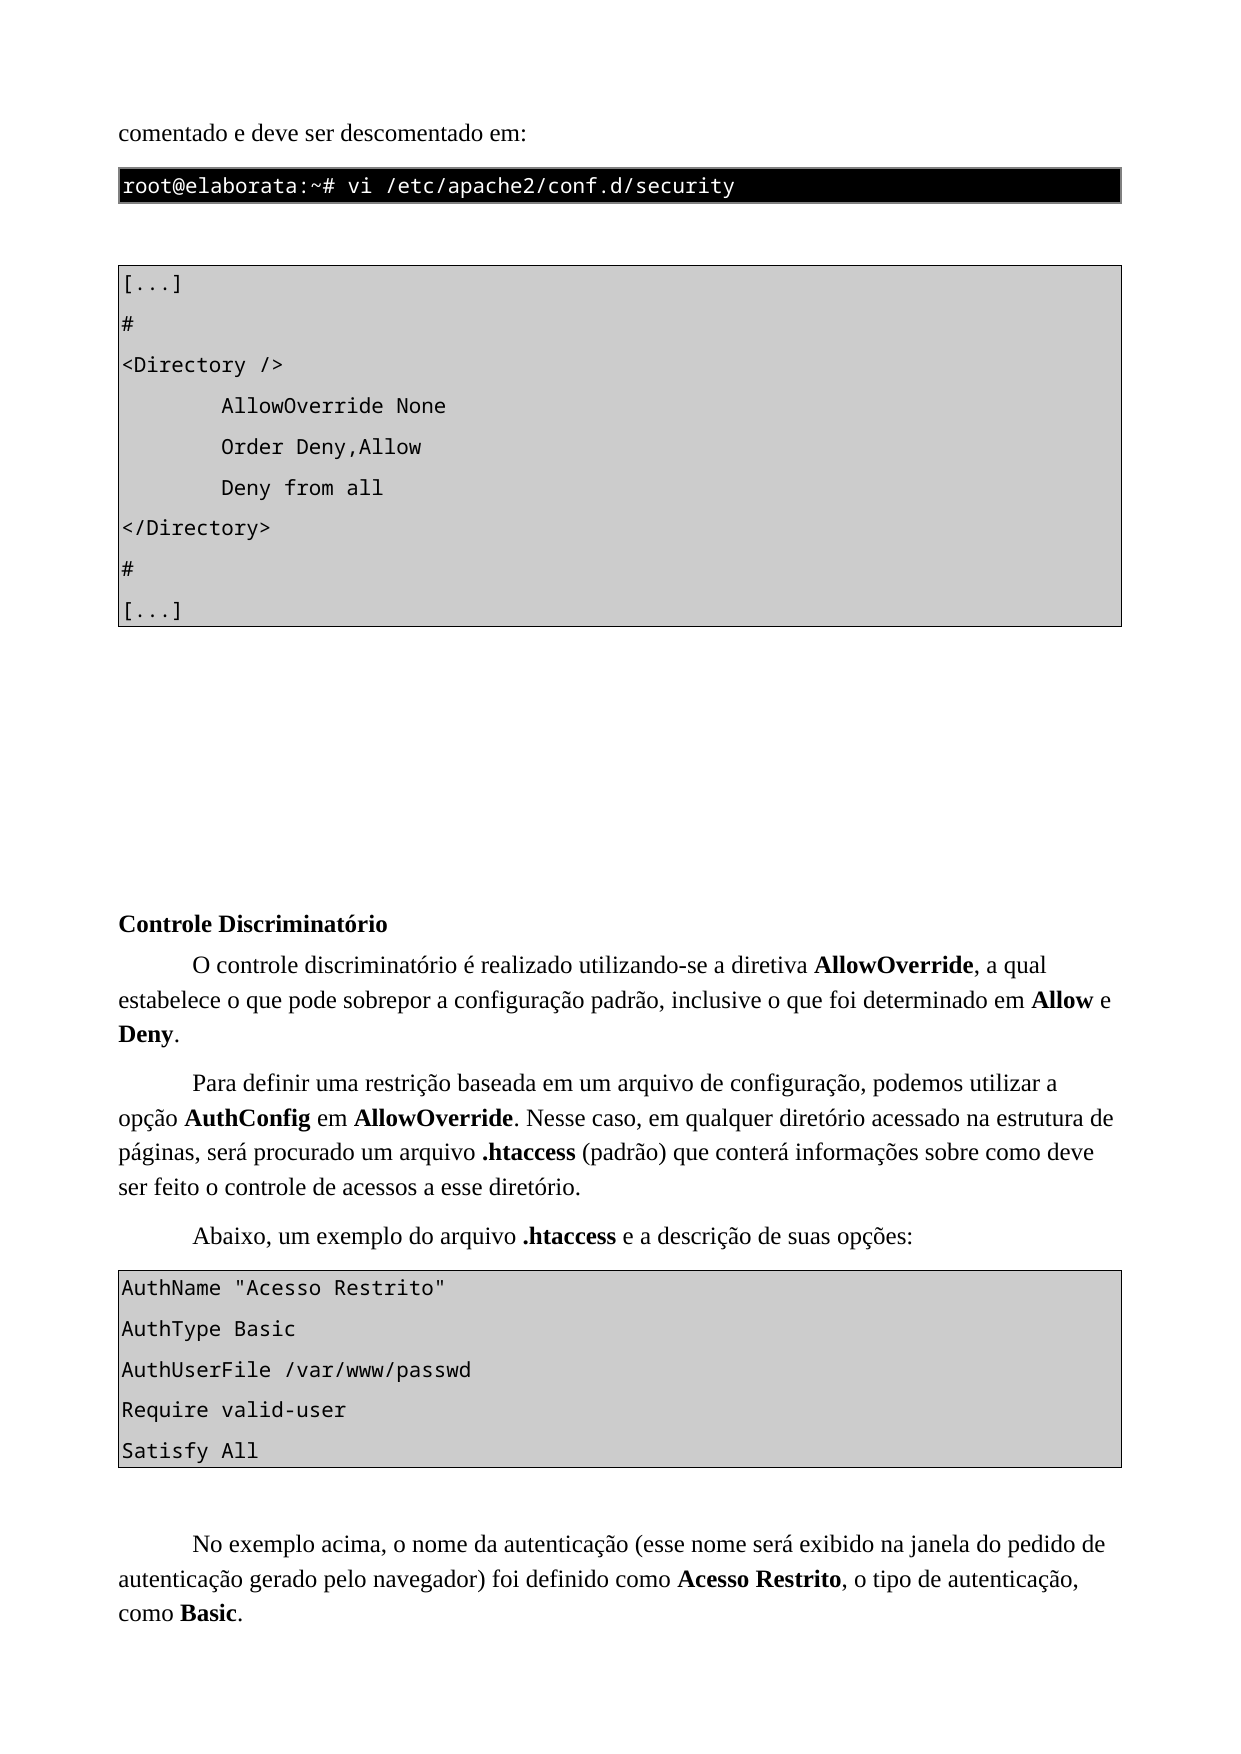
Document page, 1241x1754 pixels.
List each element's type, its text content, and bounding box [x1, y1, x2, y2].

text <Directory /> [119, 347, 1121, 379]
text O controle discriminatório é realizado utilizando-se a diretiva AllowOverride, a qual estabelece o que pode sobrepor a configuração padrão, inclusive o que foi determinado em Allow e Deny. [118, 950, 1122, 1048]
text # [119, 306, 1121, 338]
text comentado e deve ser descomentado em: [118, 118, 1122, 147]
text Order Deny,Allow [119, 429, 1121, 460]
text AuthType Basic [119, 1311, 1121, 1342]
text Deny from all [119, 469, 1121, 501]
text AuthUserFile /var/www/passwd [119, 1352, 1121, 1383]
text [...] [119, 266, 1121, 297]
subtitle Controle Discriminatório [118, 909, 1122, 938]
text No exemplo acima, o nome da autenticação (esse nome será exibido na janela do pedido de autenticação gerado pelo navegador) foi definido como Acesso Restrito, o tipo de autenticação, como Basic. [118, 1529, 1122, 1627]
text AllowOverride None [119, 388, 1121, 419]
text Require valid-user [119, 1392, 1121, 1424]
text Para definir uma restrição baseada em um arquivo de configuração, podemos utilizar a opção AuthConfig em AllowOverride. Nesse caso, em qualquer diretório acessado na estrutura de páginas, será procurado um arquivo .htaccess (padrão) que conterá informações sobre como deve ser feito o controle de acessos a esse diretório. [118, 1068, 1122, 1201]
text Satisfy All [119, 1433, 1121, 1467]
text root@elaborata:~# vi /etc/apache2/conf.d/security [120, 169, 1120, 202]
text Abaixo, um exemplo do arquivo .htaccess e a descrição de suas opções: [118, 1221, 1122, 1250]
text AuthName "Acesso Restrito" [119, 1271, 1121, 1302]
text [...] [119, 592, 1121, 626]
text # [119, 551, 1121, 583]
text </Directory> [119, 510, 1121, 542]
